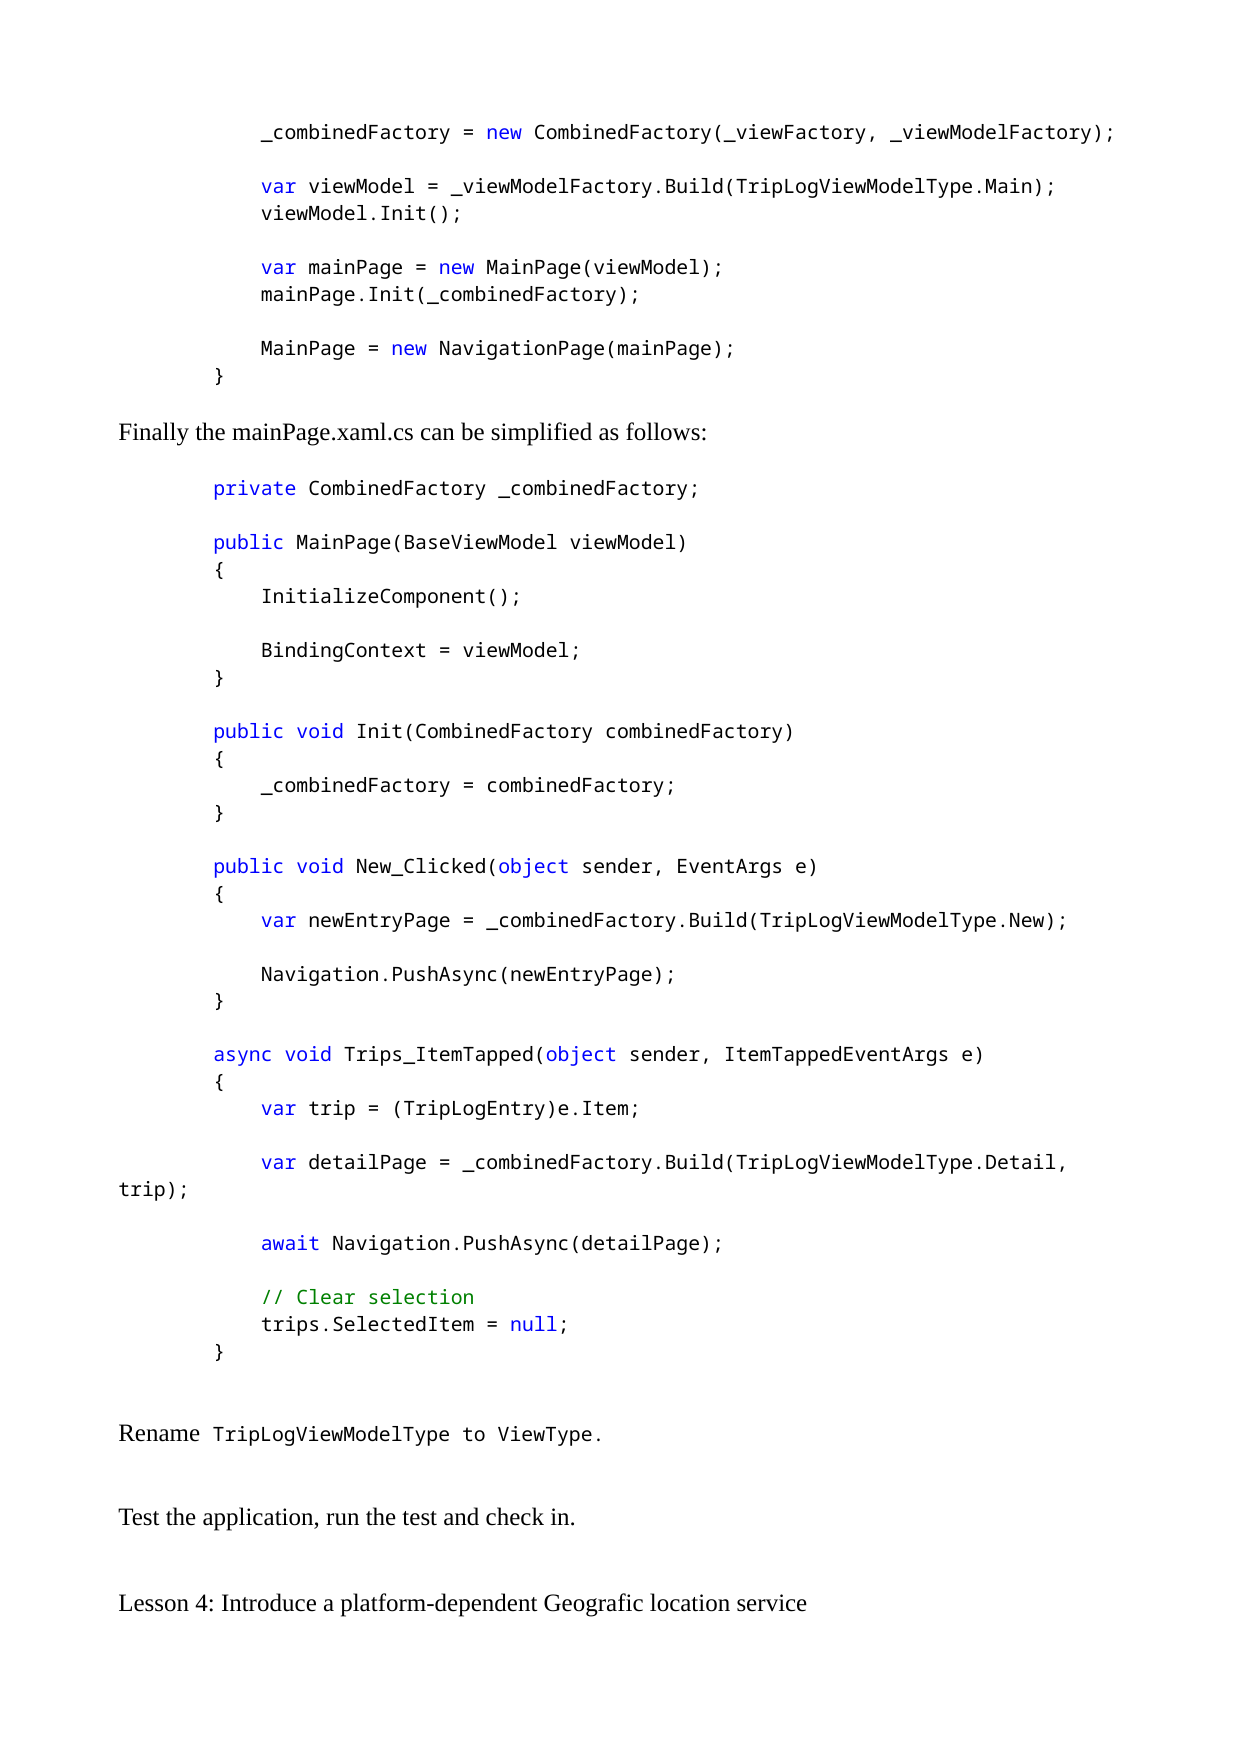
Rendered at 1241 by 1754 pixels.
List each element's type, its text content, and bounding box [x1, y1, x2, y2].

text InitializeComponent(); [118, 582, 1122, 609]
text await Navigation.PushAsync(detailPage); [118, 1229, 1122, 1257]
text var viewModel = _viewModelFactory.Build(TripLogViewModelType.Main); [118, 172, 1122, 199]
text } [118, 1337, 1122, 1364]
text { [118, 1068, 1122, 1095]
text viewModel.Init(); [118, 199, 1122, 226]
text } [118, 987, 1122, 1014]
text async void Trips_ItemTapped(object sender, ItemTappedEventArgs e) [118, 1041, 1122, 1068]
text _combinedFactory = new CombinedFactory(_viewFactory, _viewModelFactory); [118, 118, 1122, 145]
text } [118, 798, 1122, 825]
text mainPage.Init(_combinedFactory); [118, 280, 1122, 307]
text Rename TripLogViewModelType to ViewType. [118, 1418, 1122, 1448]
text } [118, 663, 1122, 690]
text var newEntryPage = _combinedFactory.Build(TripLogViewModelType.New); [118, 906, 1122, 933]
text public MainPage(BaseViewModel viewModel) [118, 528, 1122, 555]
text public void Init(CombinedFactory combinedFactory) [118, 717, 1122, 744]
text _combinedFactory = combinedFactory; [118, 771, 1122, 798]
text var mainPage = new MainPage(viewModel); [118, 253, 1122, 280]
text private CombinedFactory _combinedFactory; [118, 474, 1122, 501]
text { [118, 555, 1122, 582]
text var detailPage = _combinedFactory.Build(TripLogViewModelType.Detail, trip); [118, 1149, 1122, 1203]
text MainPage = new NavigationPage(mainPage); [118, 334, 1122, 361]
text Lesson 4: Introduce a platform-dependent Geografic location service [118, 1588, 1122, 1617]
text Navigation.PushAsync(newEntryPage); [118, 960, 1122, 987]
text { [118, 879, 1122, 906]
text { [118, 744, 1122, 771]
text trips.SelectedItem = null; [118, 1311, 1122, 1337]
text public void New_Clicked(object sender, EventArgs e) [118, 852, 1122, 879]
text var trip = (TripLogEntry)e.Item; [118, 1095, 1122, 1122]
text // Clear selection [118, 1283, 1122, 1311]
text Finally the mainPage.xaml.cs can be simplified as follows: [118, 417, 1122, 445]
text BindingContext = viewModel; [118, 636, 1122, 663]
text } [118, 361, 1122, 388]
text Test the application, run the test and check in. [118, 1502, 1122, 1530]
